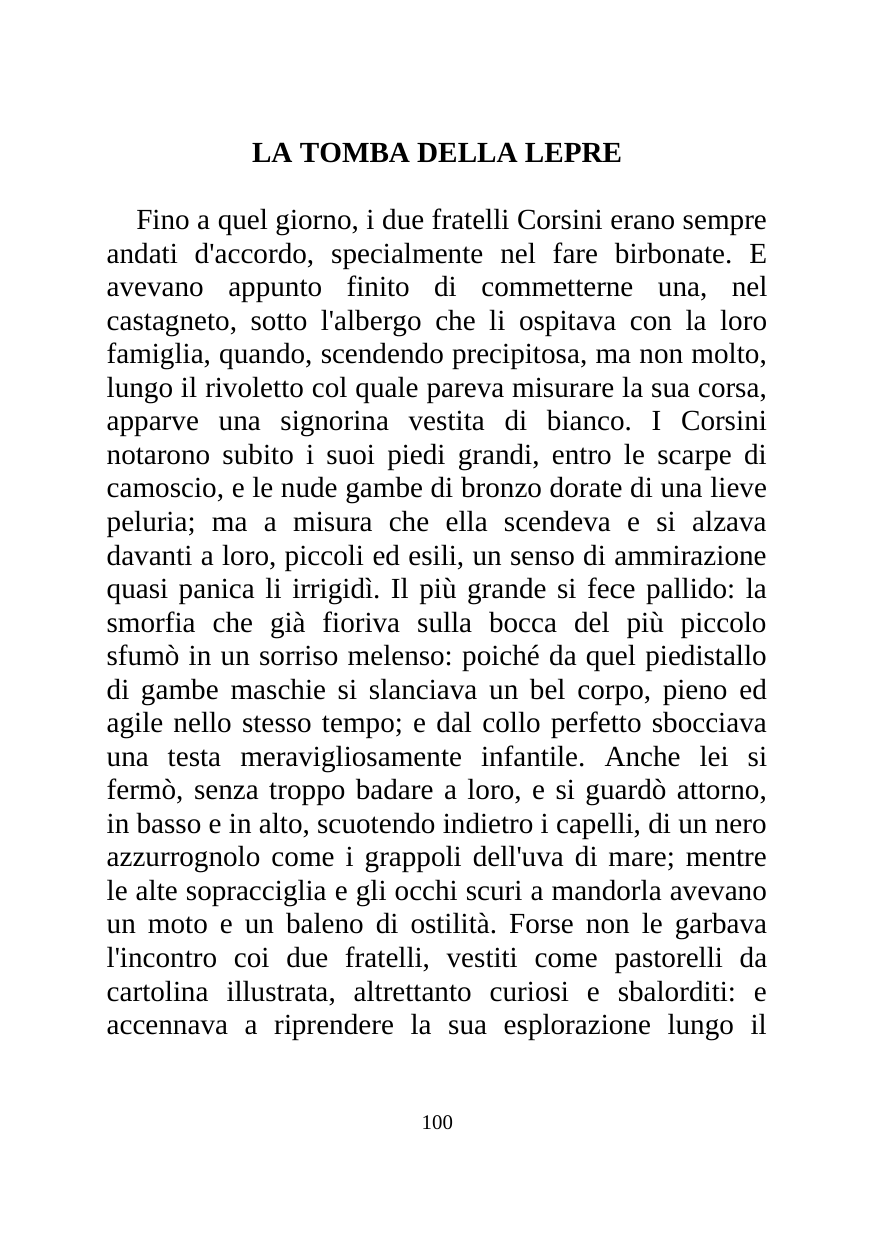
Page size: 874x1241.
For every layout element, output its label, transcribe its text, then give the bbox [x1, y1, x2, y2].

text LA TOMBA DELLA LEPRE [106, 135, 768, 169]
text Fino a quel giorno, i due fratelli Corsini erano sempre andati d'accordo, specialmente nel fare birbonate. E avevano appunto finito di commetterne una, nel castagneto, sotto l'albergo che li ospitava con la loro famiglia, quando, scendendo precipitosa, ma non molto, lungo il rivoletto col quale pareva misurare la sua corsa, apparve una signorina vestita di bianco. I Corsini notarono subito i suoi piedi grandi, entro le scarpe di camoscio, e le nude gambe di bronzo dorate di una lieve peluria; ma a misura che ella scendeva e si alzava davanti a loro, piccoli ed esili, un senso di ammirazione quasi panica li irrigidì. Il più grande si fece pallido: la smorfia che già fioriva sulla bocca del più piccolo sfumò in un sorriso melenso: poiché da quel piedistallo di gambe maschie si slanciava un bel corpo, pieno ed agile nello stesso tempo; e dal collo perfetto sbocciava una testa meravigliosamente infantile. Anche lei si fermò, senza troppo badare a loro, e si guardò attorno, in basso e in alto, scuotendo indietro i capelli, di un nero azzurrognolo come i grappoli dell'uva di mare; mentre le alte sopracciglia e gli occhi scuri a mandorla avevano un moto e un baleno di ostilità. Forse non le garbava l'incontro coi due fratelli, vestiti come pastorelli da cartolina illustrata, altrettanto curiosi e sbalorditi: e accennava a riprendere la sua esplorazione lungo il [106, 202, 768, 1041]
